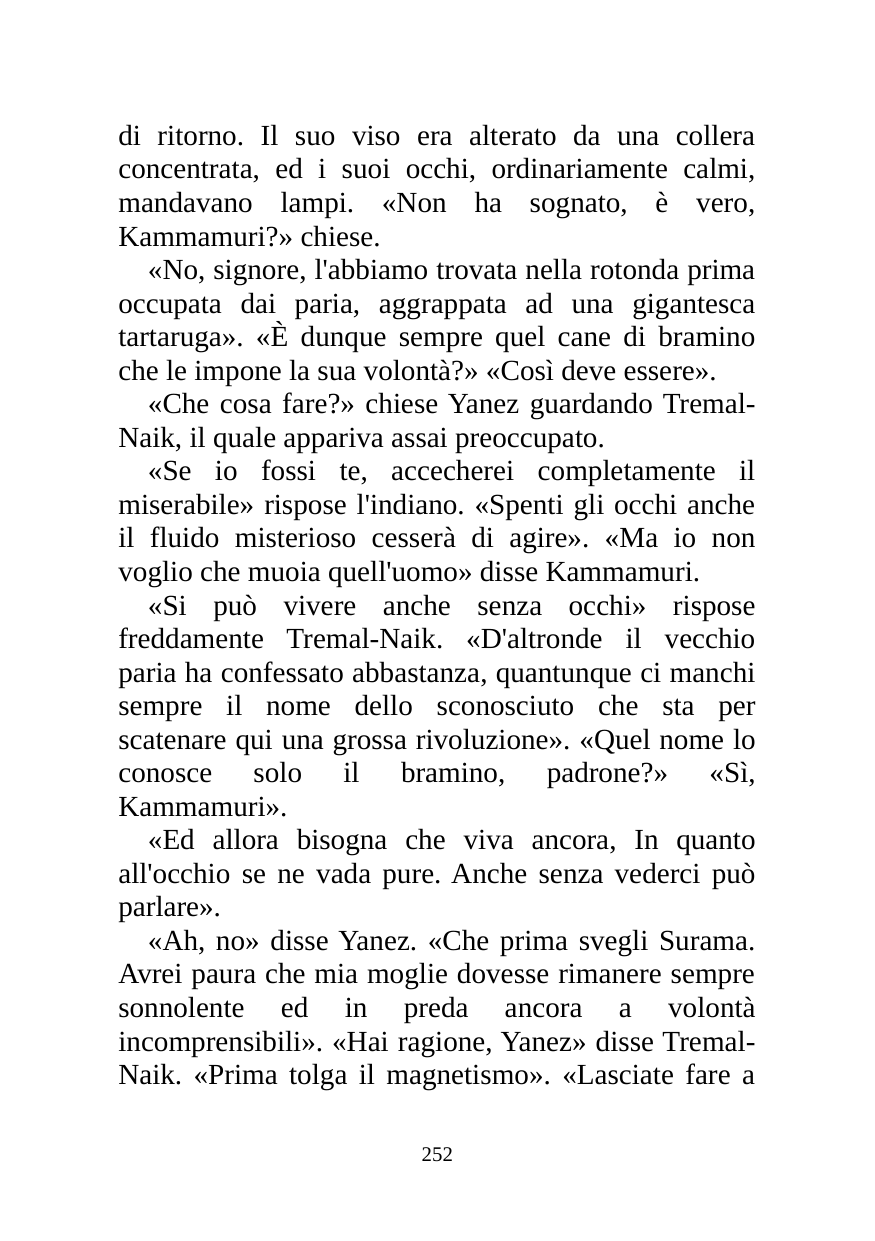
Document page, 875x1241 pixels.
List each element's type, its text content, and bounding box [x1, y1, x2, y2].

text «Si può vivere anche senza occhi» rispose freddamente Tremal-Naik. «D'altronde il vecchio paria ha confessato abbastanza, quantunque ci manchi sempre il nome dello sconosciuto che sta per scatenare qui una grossa rivoluzione». «Quel nome lo conosce solo il bramino, padrone?» «Sì, Kammamuri». [118, 588, 756, 822]
text «No, signore, l'abbiamo trovata nella rotonda prima occupata dai paria, aggrappata ad una gigantesca tartaruga». «È dunque sempre quel cane di bramino che le impone la sua volontà?» «Così deve essere». [118, 252, 756, 386]
text di ritorno. Il suo viso era alterato da una collera concentrata, ed i suoi occhi, ordinariamente calmi, mandavano lampi. «Non ha sognato, è vero, Kammamuri?» chiese. [118, 118, 756, 252]
text «Che cosa fare?» chiese Yanez guardando Tremal-Naik, il quale appariva assai preoccupato. [118, 386, 756, 453]
text «Ed allora bisogna che viva ancora, In quanto all'occhio se ne vada pure. Anche senza vederci può parlare». [118, 822, 756, 923]
text «Ah, no» disse Yanez. «Che prima svegli Surama. Avrei paura che mia moglie dovesse rimanere sempre sonnolente ed in preda ancora a volontà incomprensibili». «Hai ragione, Yanez» disse Tremal-Naik. «Prima tolga il magnetismo». «Lasciate fare a [118, 923, 756, 1091]
text «Se io fossi te, accecherei completamente il miserabile» rispose l'indiano. «Spenti gli occhi anche il fluido misterioso cesserà di agire». «Ma io non voglio che muoia quell'uomo» disse Kammamuri. [118, 453, 756, 588]
